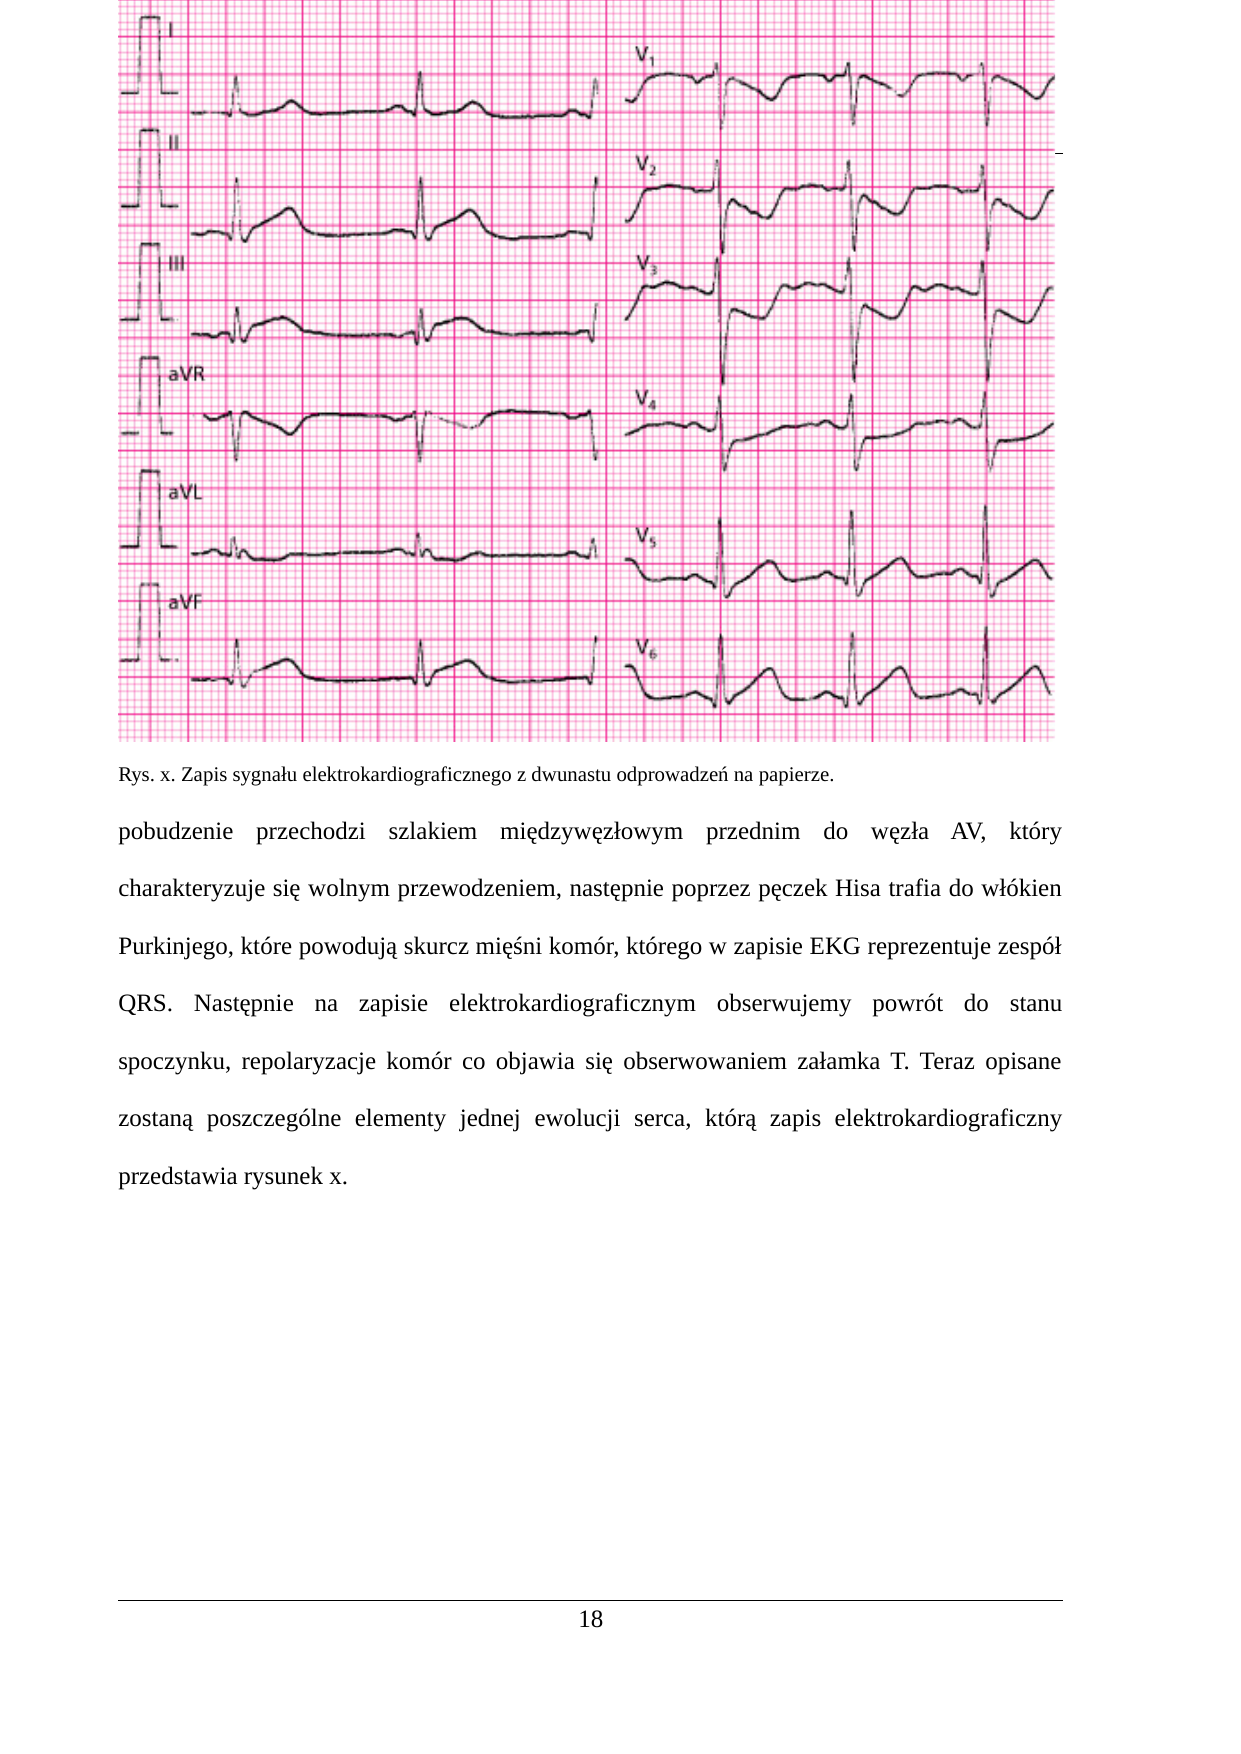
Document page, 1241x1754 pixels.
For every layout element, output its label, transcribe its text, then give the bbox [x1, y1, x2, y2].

picture [118, 0, 1056, 742]
text pobudzenie przechodzi szlakiem międzywęzłowym przednim do węzła AV, który charakteryzuje się wolnym przewodzeniem, następnie poprzez pęczek Hisa trafia do włókien Purkinjego, które powodują skurcz mięśni komór, którego w zapisie EKG reprezentuje zespół QRS. Następnie na zapisie elektrokardiograficznym obserwujemy powrót do stanu spoczynku, repolaryzacje komór co objawia się obserwowaniem załamka T. Teraz opisane zostaną poszczególne elementy jednej ewolucji serca, którą zapis elektrokardiograficzny przedstawia rysunek x. [118, 798, 1063, 1189]
text Rys. x. Zapis sygnału elektrokardiograficznego z dwunastu odprowadzeń na papierze. [118, 742, 1063, 786]
